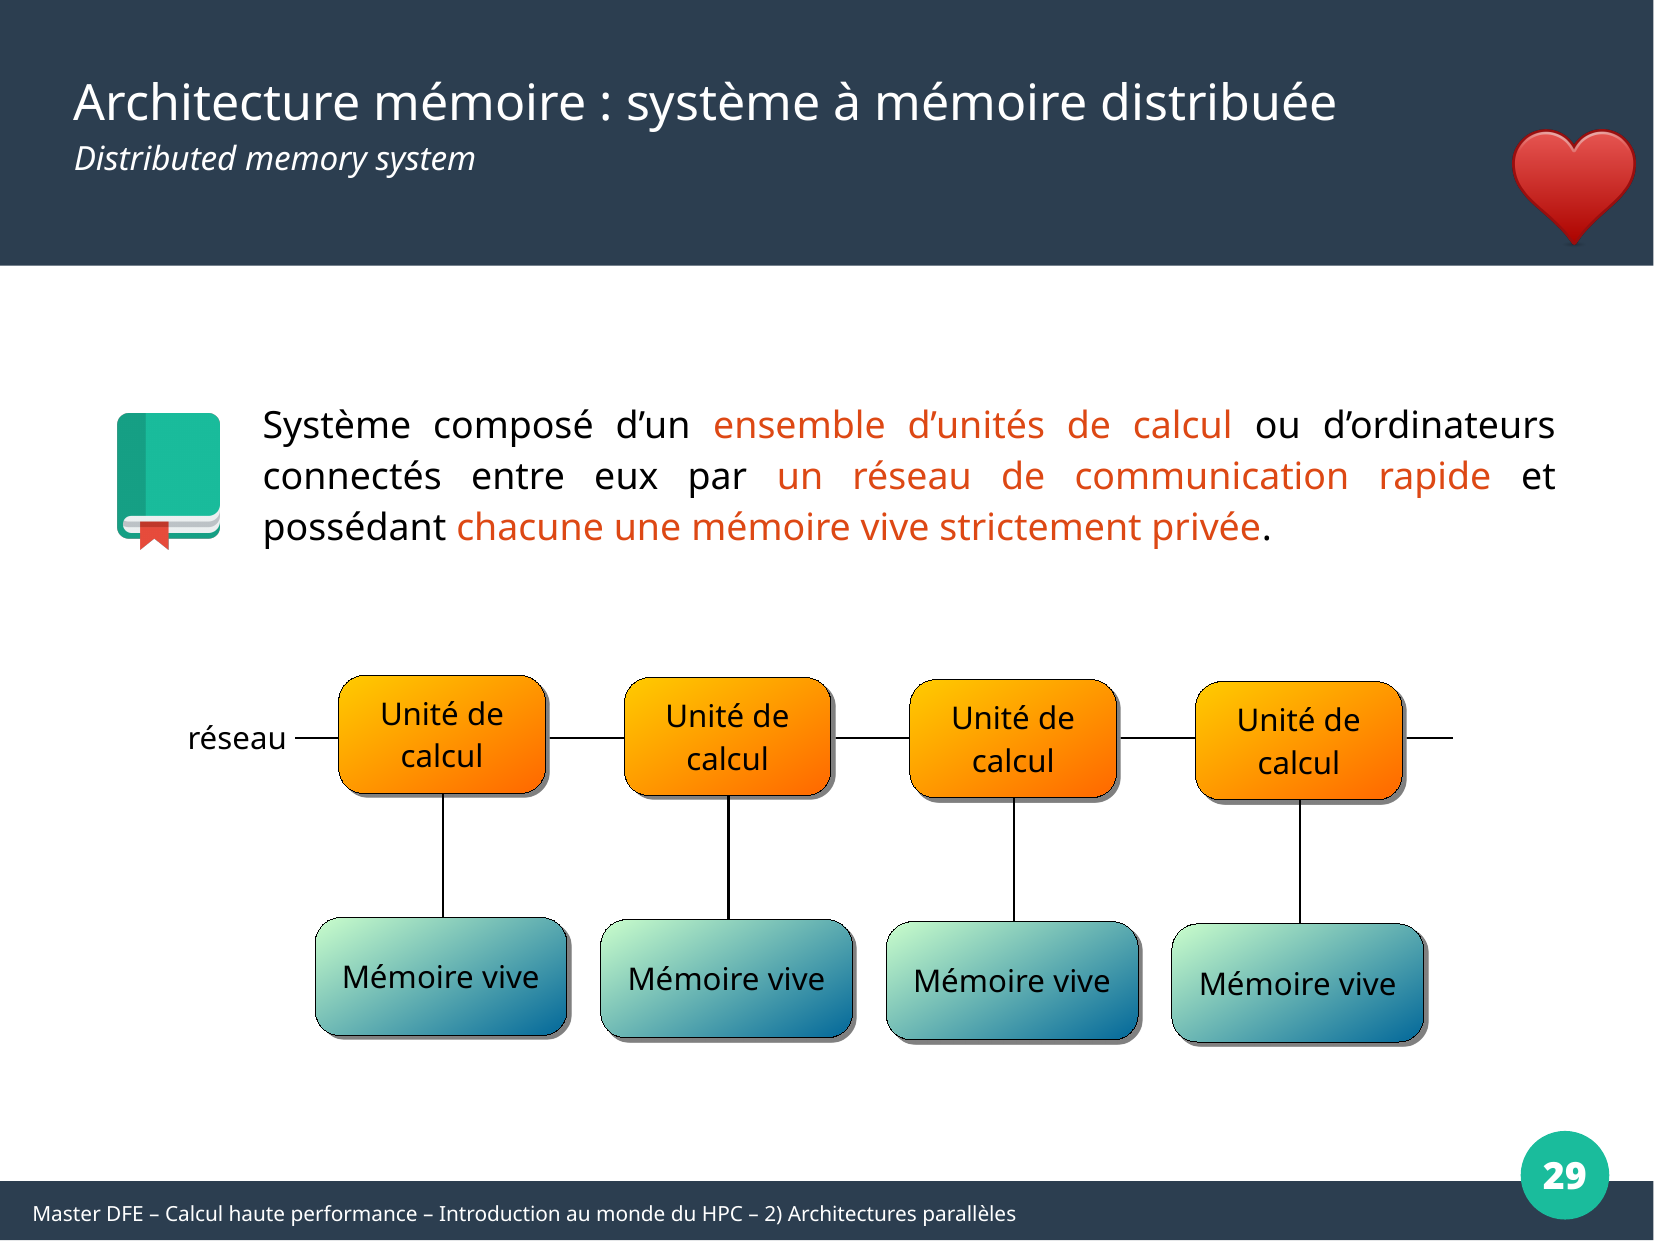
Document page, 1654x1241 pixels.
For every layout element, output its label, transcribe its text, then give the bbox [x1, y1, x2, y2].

text_box Unité de calcul [338, 675, 546, 794]
text_box Unité de calcul [1195, 681, 1403, 800]
picture [1512, 129, 1636, 248]
text_box Master DFE – Calcul haute performance – Introduction au monde du HPC – 2) Architectures parallèles [17, 1191, 1436, 1235]
text_box Système composé d’un ensemble d’unités de calcul ou d’ordinateurs connectés entre eux par un réseau de communication rapide et possédant chacune une mémoire vive strictement privée. [248, 391, 1571, 559]
picture [100, 413, 237, 550]
text_box Mémoire vive [886, 921, 1139, 1040]
text_box Unité de calcul [909, 679, 1117, 798]
text_box réseau [165, 708, 310, 768]
text_box Mémoire vive [1171, 923, 1424, 1043]
text_box Architecture mémoire : système à mémoire distribuée Distributed memory system [59, 59, 1477, 187]
text_box Mémoire vive [315, 917, 567, 1036]
text_box Unité de calcul [624, 677, 831, 796]
text_box Mémoire vive [600, 919, 853, 1038]
